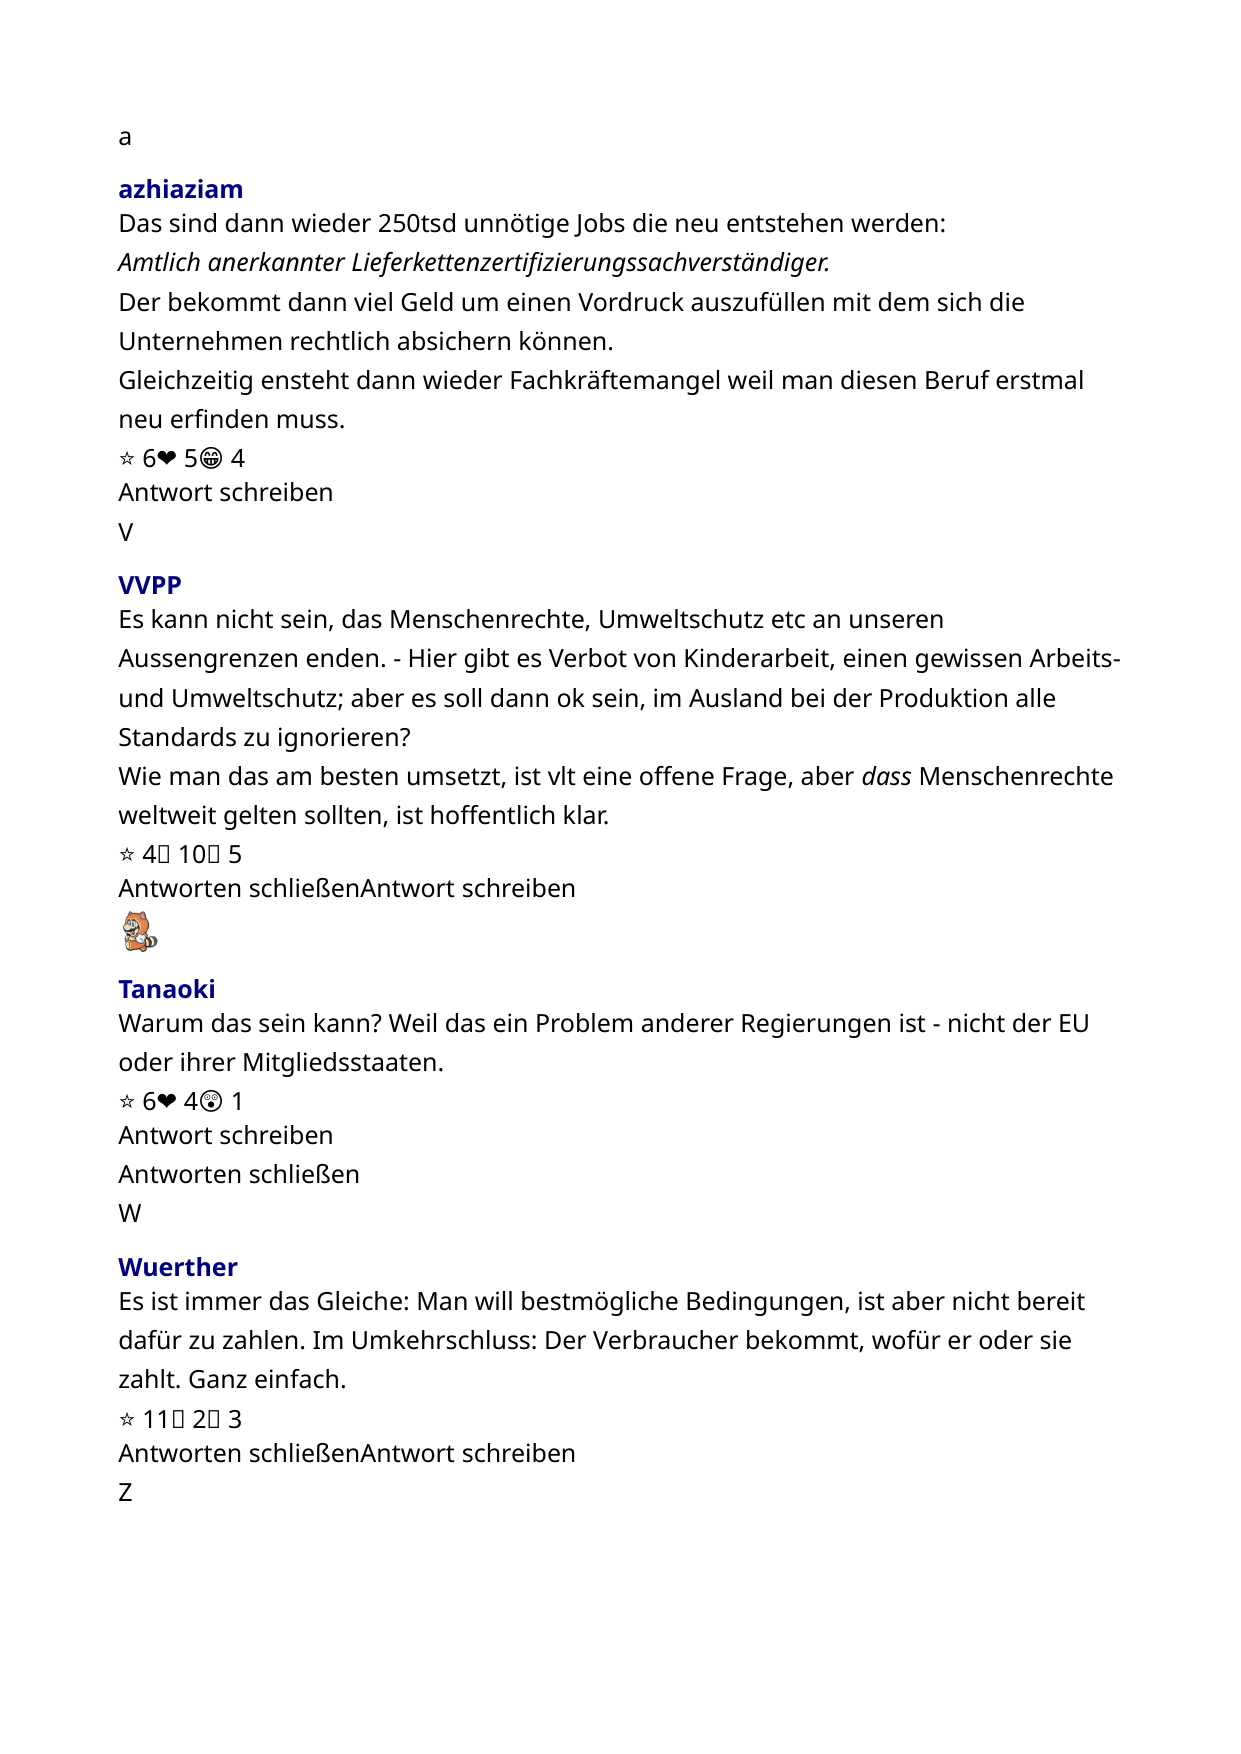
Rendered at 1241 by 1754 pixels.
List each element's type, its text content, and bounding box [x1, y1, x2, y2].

text Warum das sein kann? Weil das ein Problem anderer Regierungen ist - nicht der EU oder ihrer Mitgliedsstaaten. [118, 1005, 1122, 1078]
text W [118, 1196, 1122, 1230]
subtitle azhiaziam [118, 172, 1122, 206]
text Wie man das am besten umsetzt, ist vlt eine offene Frage, aber dass Menschenrechte weltweit gelten sollten, ist hoffentlich klar. [118, 759, 1122, 832]
text Antworten schließenAntwort schreiben [118, 1435, 1122, 1469]
text Z [118, 1474, 1122, 1509]
text Es ist immer das Gleiche: Man will bestmögliche Bedingungen, ist aber nicht bereit dafür zu zahlen. Im Umkehrschluss: Der Verbraucher bekommt, wofür er oder sie zahlt. Ganz einfach. [118, 1284, 1122, 1396]
text Antwort schreiben [118, 1118, 1122, 1152]
text ⭐️ 6❤️ 5😁 4 [118, 441, 1122, 475]
picture [118, 910, 161, 953]
text Antworten schließenAntwort schreiben [118, 871, 1122, 905]
text V [118, 514, 1122, 548]
text Antwort schreiben [118, 475, 1122, 509]
text Das sind dann wieder 250tsd unnötige Jobs die neu entstehen werden: [118, 206, 1122, 240]
text Es kann nicht sein, das Menschenrechte, Umweltschutz etc an unseren Aussengrenzen enden. - Hier gibt es Verbot von Kinderarbeit, einen gewissen Arbeits- und Umweltschutz; aber es soll dann ok sein, im Ausland bei der Produktion alle Standards zu ignorieren? [118, 602, 1122, 753]
text ⭐️ 6❤️ 4😲 1 [118, 1084, 1122, 1118]
text Amtlich anerkannter Lieferkettenzertifizierungssachverständiger. [118, 245, 1122, 279]
subtitle VVPP [118, 568, 1122, 602]
text ⭐️ 11🙁 2🤨 3 [118, 1401, 1122, 1435]
text ⭐️ 4🙁 10🤨 5 [118, 837, 1122, 871]
text Antworten schließen [118, 1157, 1122, 1191]
text Der bekommt dann viel Geld um einen Vordruck auszufüllen mit dem sich die Unternehmen rechtlich absichern können. [118, 284, 1122, 357]
subtitle Wuerther [118, 1250, 1122, 1284]
text Gleichzeitig ensteht dann wieder Fachkräftemangel weil man diesen Beruf erstmal neu erfinden muss. [118, 363, 1122, 436]
text a [118, 118, 1122, 152]
subtitle Tanaoki [118, 971, 1122, 1005]
